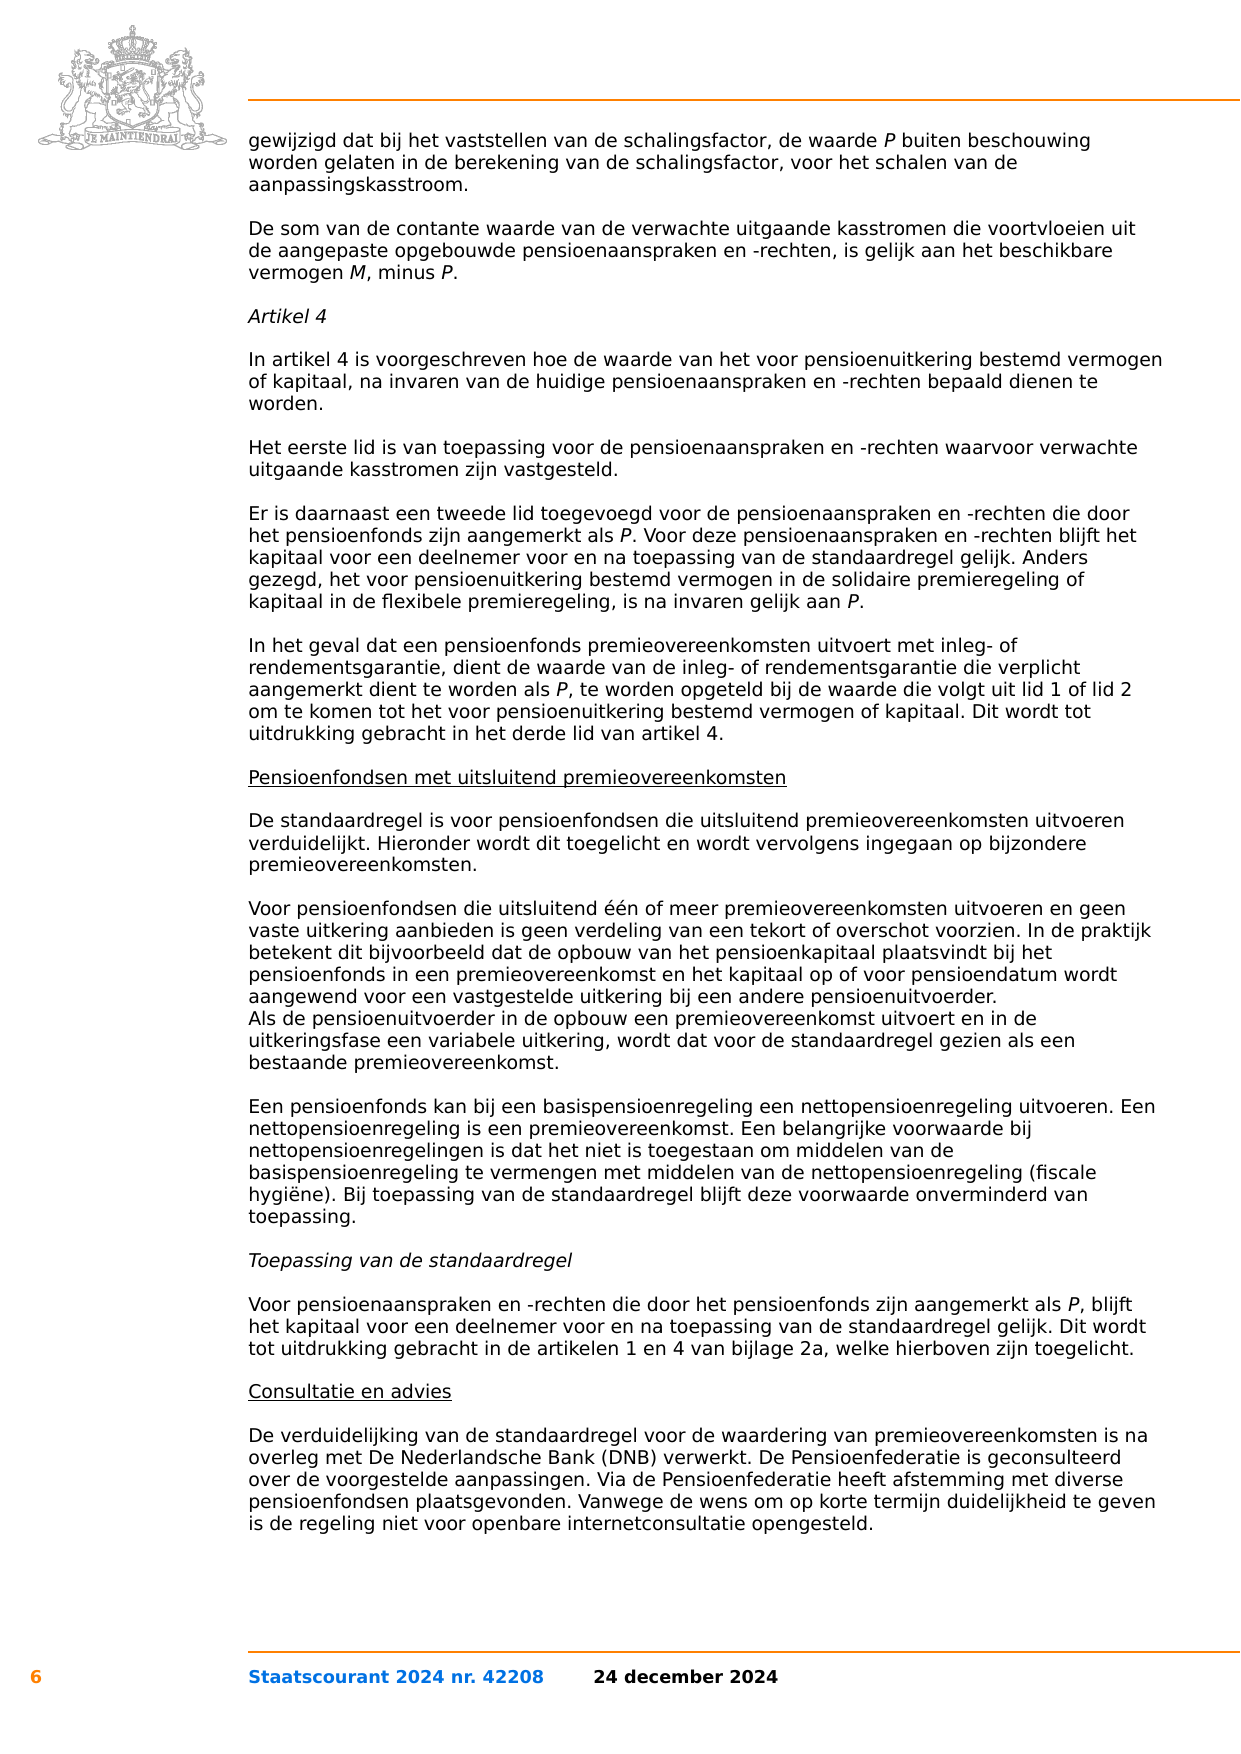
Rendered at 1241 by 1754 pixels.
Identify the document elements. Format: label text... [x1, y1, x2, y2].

subtitle Consultatie en advies [248, 1381, 1163, 1403]
text Als de pensioenuitvoerder in de opbouw een premieovereenkomst uitvoert en in de uitkeringsfase een variabele uitkering, wordt dat voor de standaardregel gezien als een bestaande premieovereenkomst. [248, 1008, 1163, 1074]
subtitle Artikel 4 [248, 306, 1163, 327]
text Voor pensioenaanspraken en -rechten die door het pensioenfonds zijn aangemerkt als P, blijft het kapitaal voor een deelnemer voor en na toepassing van de standaardregel gelijk. Dit wordt tot uitdrukking gebracht in de artikelen 1 en 4 van bijlage 2a, welke hierboven zijn toegelicht. [248, 1293, 1163, 1359]
text Een pensioenfonds kan bij een basispensioenregeling een nettopensioenregeling uitvoeren. Een nettopensioenregeling is een premieovereenkomst. Een belangrijke voorwaarde bij nettopensioenregelingen is dat het niet is toegestaan om middelen van de basispensioenregeling te vermengen met middelen van de nettopensioenregeling (fiscale hygiëne). Bij toepassing van de standaardregel blijft deze voorwaarde onverminderd van toepassing. [248, 1096, 1163, 1228]
text Er is daarnaast een tweede lid toegevoegd voor de pensioenaanspraken en -rechten die door het pensioenfonds zijn aangemerkt als P. Voor deze pensioenaanspraken en -rechten blijft het kapitaal voor een deelnemer voor en na toepassing van de standaardregel gelijk. Anders gezegd, het voor pensioenuitkering bestemd vermogen in de solidaire premieregeling of kapitaal in de flexibele premieregeling, is na invaren gelijk aan P. [248, 503, 1163, 613]
text De standaardregel is voor pensioenfondsen die uitsluitend premieovereenkomsten uitvoeren verduidelijkt. Hieronder wordt dit toegelicht en wordt vervolgens ingegaan op bijzondere premieovereenkomsten. [248, 810, 1163, 876]
subtitle Pensioenfondsen met uitsluitend premieovereenkomsten [248, 767, 1163, 788]
picture [38, 25, 227, 150]
text gewijzigd dat bij het vaststellen van de schalingsfactor, de waarde P buiten beschouwing worden gelaten in de berekening van de schalingsfactor, voor het schalen van de aanpassingskasstroom. [248, 130, 1163, 196]
text Het eerste lid is van toepassing voor de pensioenaanspraken en -rechten waarvoor verwachte uitgaande kasstromen zijn vastgesteld. [248, 437, 1163, 481]
text De som van de contante waarde van de verwachte uitgaande kasstromen die voortvloeien uit de aangepaste opgebouwde pensioenaanspraken en -rechten, is gelijk aan het beschikbare vermogen M, minus P. [248, 218, 1163, 284]
text Voor pensioenfondsen die uitsluitend één of meer premieovereenkomsten uitvoeren en geen vaste uitkering aanbieden is geen verdeling van een tekort of overschot voorzien. In de praktijk betekent dit bijvoorbeeld dat de opbouw van het pensioenkapitaal plaatsvindt bij het pensioenfonds in een premieovereenkomst en het kapitaal op of voor pensioendatum wordt aangewend voor een vastgestelde uitkering bij een andere pensioenuitvoerder. [248, 898, 1163, 1008]
text In artikel 4 is voorgeschreven hoe de waarde van het voor pensioenuitkering bestemd vermogen of kapitaal, na invaren van de huidige pensioenaanspraken en -rechten bepaald dienen te worden. [248, 349, 1163, 415]
subtitle Toepassing van de standaardregel [248, 1250, 1163, 1272]
text In het geval dat een pensioenfonds premieovereenkomsten uitvoert met inleg- of rendementsgarantie, dient de waarde van de inleg- of rendementsgarantie die verplicht aangemerkt dient te worden als P, te worden opgeteld bij de waarde die volgt uit lid 1 of lid 2 om te komen tot het voor pensioenuitkering bestemd vermogen of kapitaal. Dit wordt tot uitdrukking gebracht in het derde lid van artikel 4. [248, 635, 1163, 745]
text De verduidelijking van de standaardregel voor de waardering van premieovereenkomsten is na overleg met De Nederlandsche Bank (DNB) verwerkt. De Pensioenfederatie is geconsulteerd over de voorgestelde aanpassingen. Via de Pensioenfederatie heeft afstemming met diverse pensioenfondsen plaatsgevonden. Vanwege de wens om op korte termijn duidelijkheid te geven is de regeling niet voor openbare internetconsultatie opengesteld. [248, 1425, 1163, 1535]
